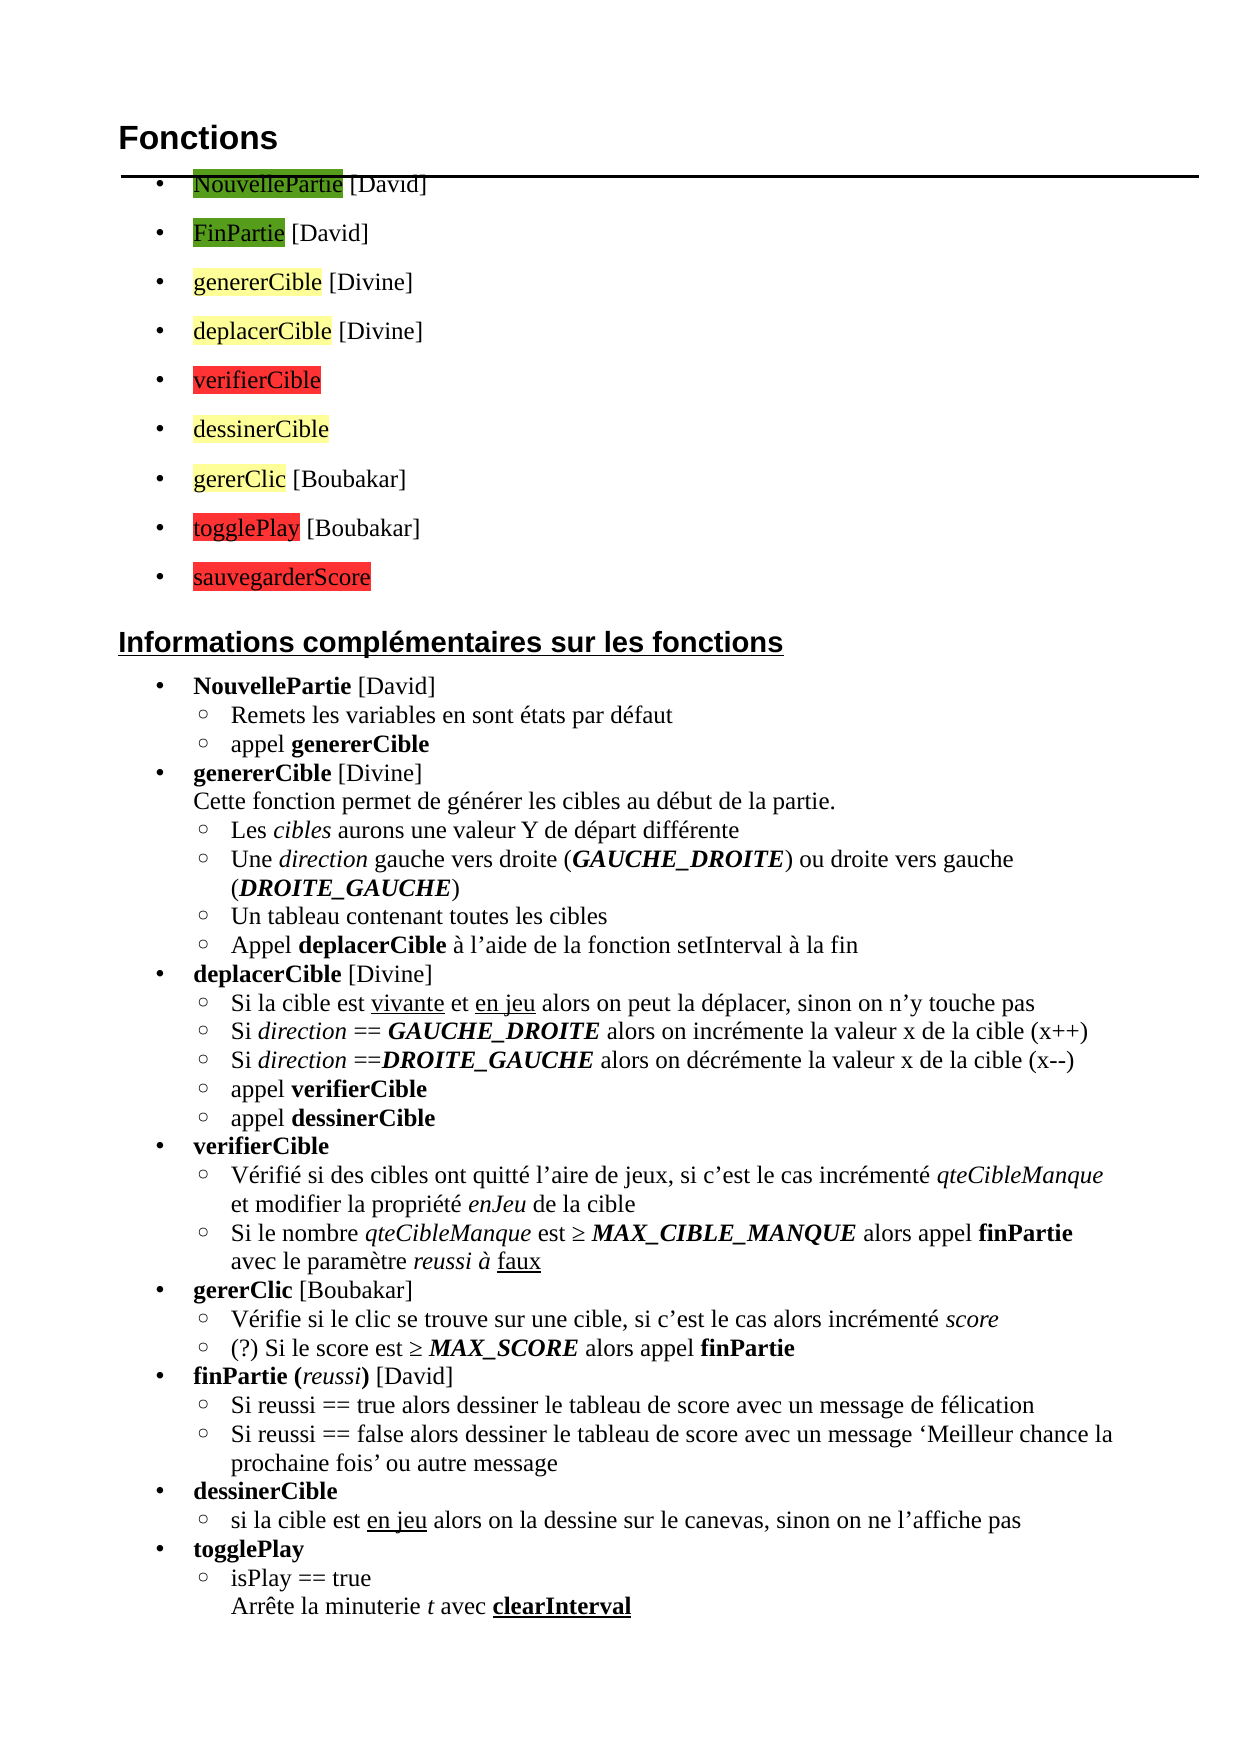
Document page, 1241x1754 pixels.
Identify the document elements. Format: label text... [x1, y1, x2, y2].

list FinPartie [David] [156, 218, 1122, 247]
list NouvellePartie [David] [156, 671, 1122, 700]
list Si direction == GAUCHE_DROITE alors on incrémente la valeur x de la cible (x++) [193, 1016, 1122, 1045]
list appel verifierCible [193, 1074, 1122, 1103]
list verifierCible [156, 1131, 1122, 1160]
list appel dessinerCible [193, 1103, 1122, 1131]
list Appel deplacerCible à l’aide de la fonction setInterval à la fin [193, 930, 1122, 959]
list deplacerCible [Divine] [156, 316, 1122, 345]
list sauvegarderScore [156, 562, 1122, 591]
list Les cibles aurons une valeur Y de départ différente [193, 815, 1122, 844]
list deplacerCible [Divine] [156, 959, 1122, 988]
list togglePlay [Boubakar] [156, 513, 1122, 541]
list Si reussi == false alors dessiner le tableau de score avec un message ‘Meilleur chance la prochaine fois’ ou autre message [193, 1419, 1122, 1476]
list Si la cible est vivante et en jeu alors on peut la déplacer, sinon on n’y touche pas [193, 988, 1122, 1016]
list Si reussi == true alors dessiner le tableau de score avec un message de félication [193, 1390, 1122, 1419]
list Un tableau contenant toutes les cibles [193, 901, 1122, 930]
list Vérifie si le clic se trouve sur une cible, si c’est le cas alors incrémenté score [193, 1304, 1122, 1333]
list gererClic [Boubakar] [156, 1275, 1122, 1304]
list Remets les variables en sont états par défaut [193, 700, 1122, 729]
list si la cible est en jeu alors on la dessine sur le canevas, sinon on ne l’affiche pas [193, 1505, 1122, 1534]
list isPlay == true Arrête la minuterie t avec clearInterval [193, 1563, 1122, 1620]
list verifierCible [156, 366, 1122, 394]
list dessinerCible [156, 1476, 1122, 1505]
list finPartie (reussi) [David] [156, 1361, 1122, 1390]
list [156, 169, 1122, 175]
list Vérifié si des cibles ont quitté l’aire de jeux, si c’est le cas incrémenté qteCibleManque et modifier la propriété enJeu de la cible [193, 1160, 1122, 1218]
list (?) Si le score est ≥ MAX_SCORE alors appel finPartie [193, 1333, 1122, 1361]
subtitle Fonctions [118, 118, 1122, 157]
subtitle Informations complémentaires sur les fonctions [118, 625, 1122, 659]
list Si le nombre qteCibleManque est ≥ MAX_CIBLE_MANQUE alors appel finPartie avec le paramètre reussi à faux [193, 1218, 1122, 1275]
list dessinerCible [156, 414, 1122, 443]
list Une direction gauche vers droite (GAUCHE_DROITE) ou droite vers gauche (DROITE_GAUCHE) [193, 844, 1122, 901]
list Si direction ==DROITE_GAUCHE alors on décrémente la valeur x de la cible (x--) [193, 1045, 1122, 1074]
list NouvellePartie [David] [156, 178, 1122, 198]
list togglePlay [156, 1534, 1122, 1563]
list genererCible [Divine] Cette fonction permet de générer les cibles au début de la partie. [156, 758, 1122, 815]
list gererClic [Boubakar] [156, 464, 1122, 492]
list appel genererCible [193, 729, 1122, 758]
list genererCible [Divine] [156, 267, 1122, 296]
